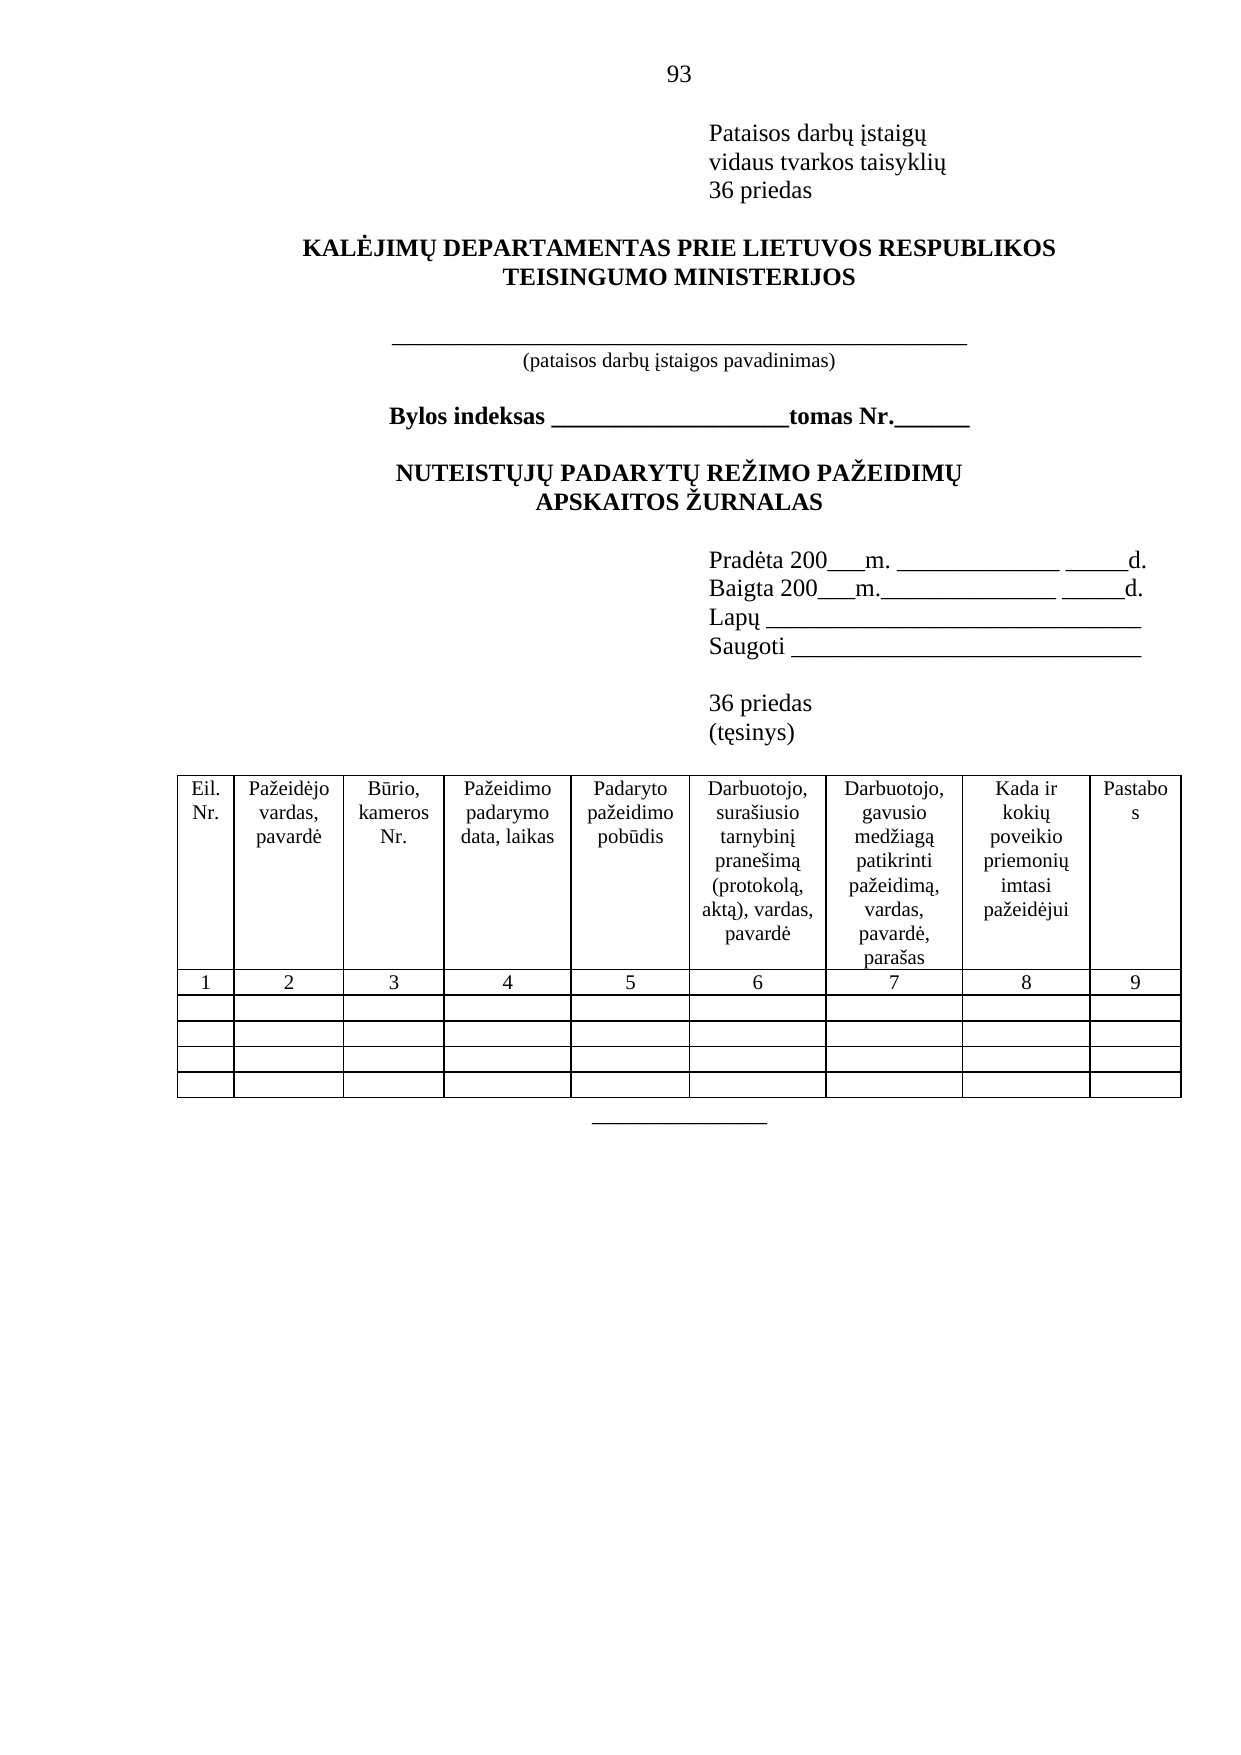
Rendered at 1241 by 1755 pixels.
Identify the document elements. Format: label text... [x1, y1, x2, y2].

text Pradėta 200___m. _____________ _____d. [177, 545, 1181, 573]
table_cell 4 [445, 970, 570, 994]
table_cell [1091, 1022, 1180, 1046]
table_cell [445, 996, 570, 1020]
text Baigta 200___m.______________ _____d. [177, 573, 1181, 602]
table_cell [827, 996, 962, 1020]
table_header Darbuotojo, gavusio medžiagą patikrinti pažeidimą, vardas, pavardė, parašas [827, 776, 962, 969]
table_cell [1091, 1073, 1180, 1097]
table_cell [344, 1047, 443, 1071]
table_header Darbuotojo, surašiusio tarnybinį pranešimą (protokolą, aktą), vardas, pavardė [690, 776, 825, 969]
table_cell [963, 1022, 1089, 1046]
table_cell [178, 1047, 233, 1071]
table_cell [690, 1073, 825, 1097]
table_cell 9 [1091, 970, 1180, 994]
table_cell [827, 1073, 962, 1097]
table_cell 1 [178, 970, 233, 994]
table_cell [690, 996, 825, 1020]
table_cell 5 [572, 970, 689, 994]
table_cell [827, 1047, 962, 1071]
text Saugoti ____________________________ [177, 631, 1181, 660]
text Pataisos darbų įstaigų [709, 118, 1181, 147]
table_header Būrio, kameros Nr. [344, 776, 443, 969]
table_cell [963, 1047, 1089, 1071]
table_header Pastabos [1091, 776, 1180, 969]
table_header Kada ir kokių poveikio priemonių imtasi pažeidėjui [963, 776, 1089, 969]
text APSKAITOS ŽURNALAS [177, 487, 1181, 516]
table_cell [235, 1073, 343, 1097]
table_cell [235, 1022, 343, 1046]
table_header Eil. Nr. [178, 776, 233, 969]
table_cell [344, 996, 443, 1020]
table_cell [572, 1047, 689, 1071]
text (tęsinys) [177, 717, 1181, 746]
text NUTEISTŲJŲ PADARYTŲ REŽIMO PAŽEIDIMŲ [177, 458, 1181, 487]
table_cell [963, 996, 1089, 1020]
table_cell [344, 1022, 443, 1046]
table_cell [690, 1022, 825, 1046]
text ______________________________________________ [177, 319, 1181, 348]
table_cell [445, 1047, 570, 1071]
text KALĖJIMŲ DEPARTAMENTAS PRIE LIETUVOS RESPUBLIKOS [177, 233, 1181, 262]
table_header Pažeidėjo vardas, pavardė [235, 776, 343, 969]
table_cell [235, 996, 343, 1020]
table_cell [178, 996, 233, 1020]
table_cell 8 [963, 970, 1089, 994]
table_cell [572, 1073, 689, 1097]
table_cell [344, 1073, 443, 1097]
table_cell [178, 1073, 233, 1097]
table_cell 6 [690, 970, 825, 994]
text Lapų ______________________________ [177, 602, 1181, 631]
table_cell [445, 1073, 570, 1097]
table_cell 3 [344, 970, 443, 994]
table_cell [572, 1022, 689, 1046]
text TEISINGUMO MINISTERIJOS [177, 262, 1181, 291]
table_header Pažeidimo padarymo data, laikas [445, 776, 570, 969]
text ______________ [177, 1098, 1181, 1127]
text (pataisos darbų įstaigos pavadinimas) [177, 348, 1181, 372]
table_cell [963, 1073, 1089, 1097]
table_cell [235, 1047, 343, 1071]
table_cell [445, 1022, 570, 1046]
table_cell [1091, 996, 1180, 1020]
table_cell [178, 1022, 233, 1046]
text vidaus tvarkos taisyklių [177, 147, 1181, 176]
text Bylos indeksas ___________________tomas Nr.______ [177, 401, 1181, 430]
text 36 priedas [177, 176, 1181, 204]
table_cell [690, 1047, 825, 1071]
table_cell [827, 1022, 962, 1046]
table_header Padaryto pažeidimo pobūdis [572, 776, 689, 969]
table_cell 7 [827, 970, 962, 994]
table_cell 2 [235, 970, 343, 994]
table_cell [572, 996, 689, 1020]
text 36 priedas [177, 688, 1181, 717]
table_cell [1091, 1047, 1180, 1071]
